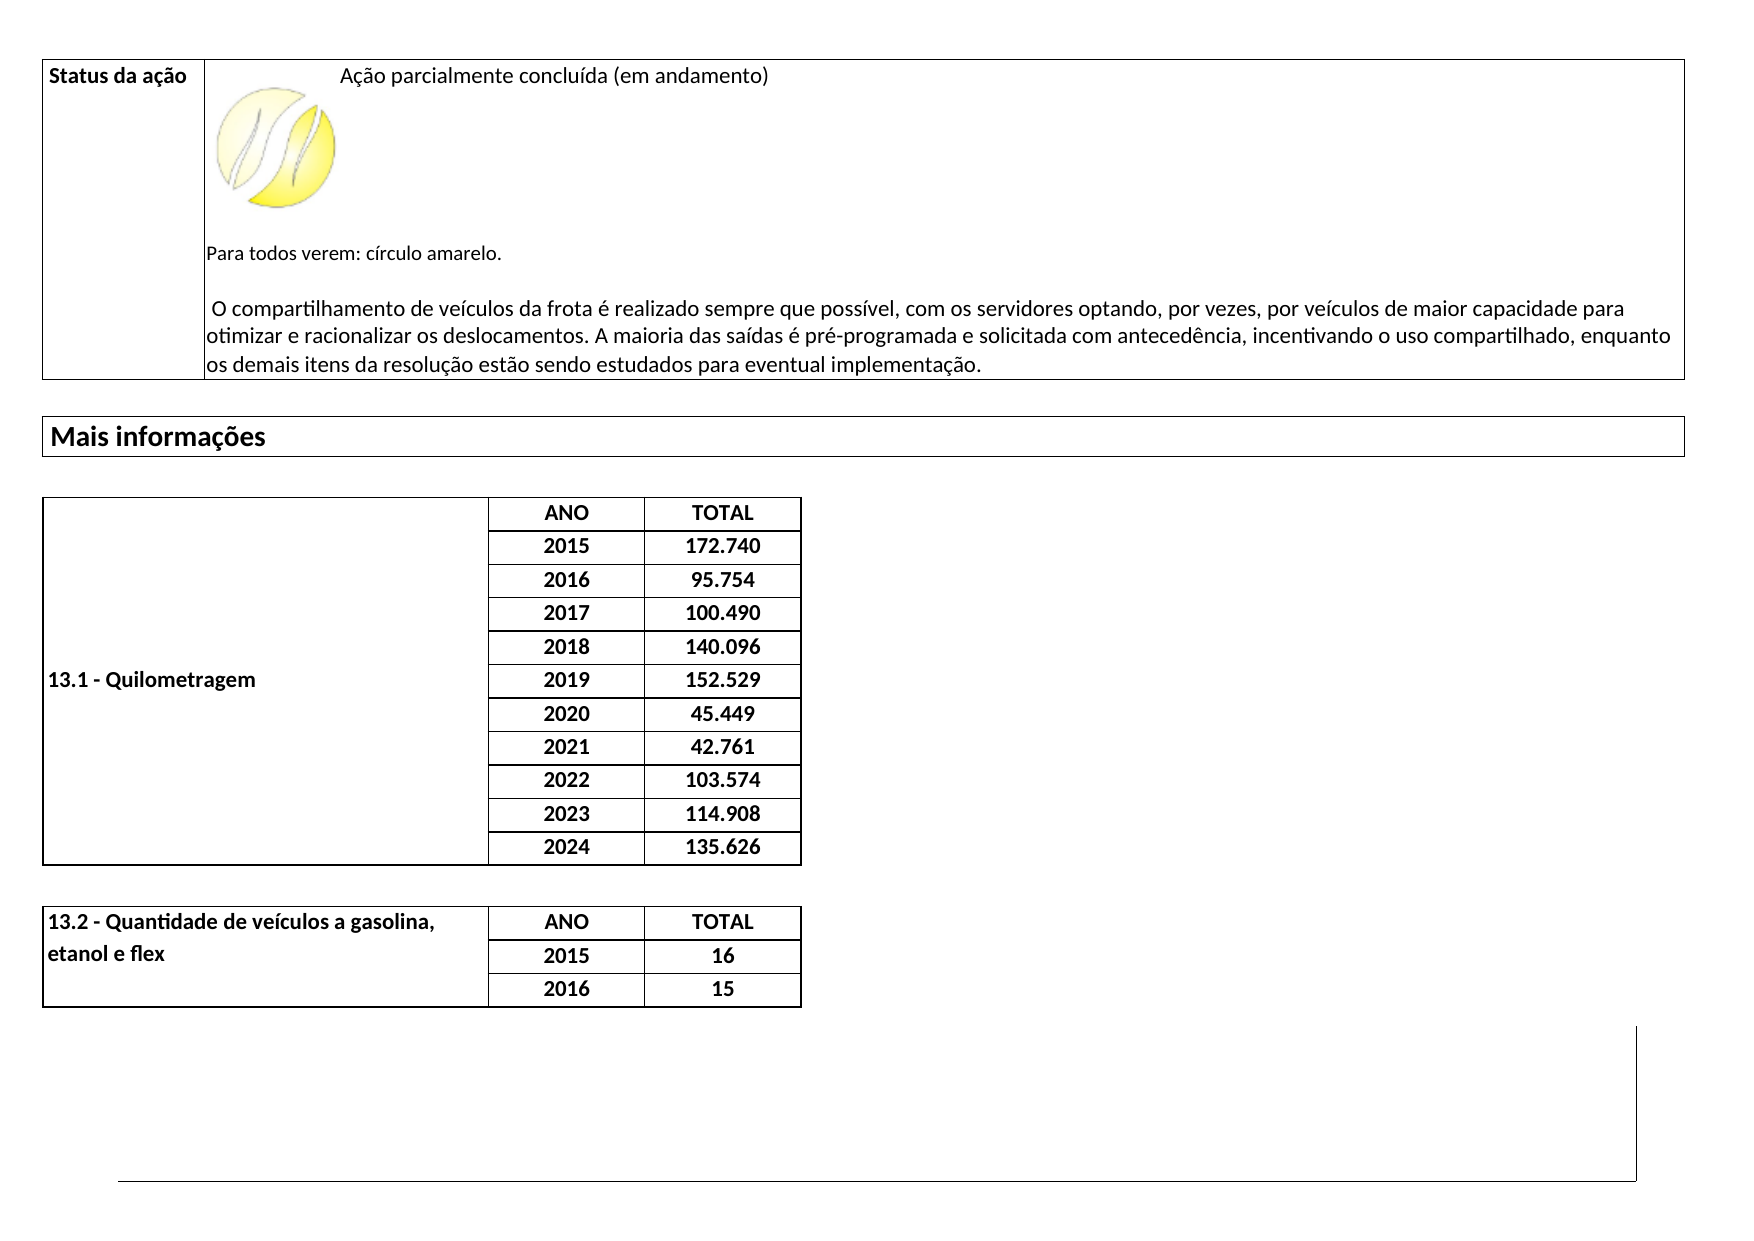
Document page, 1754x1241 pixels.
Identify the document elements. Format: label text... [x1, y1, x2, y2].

table_cell 135.626 [645, 833, 800, 864]
table_cell 100.490 [645, 598, 800, 630]
table_cell 2015 [489, 532, 644, 563]
table_header ANO [489, 498, 644, 530]
table_cell 2016 [489, 565, 644, 597]
table_cell 2023 [489, 799, 644, 831]
table_header ANO [489, 907, 644, 939]
table_cell 2018 [489, 632, 644, 664]
table_cell 2016 [489, 974, 644, 1006]
table_header Mais informações [43, 417, 1684, 456]
table_header 13.2 - Quantidade de veículos a gasolina, etanol e flex [44, 907, 488, 1006]
table_cell 15 [645, 974, 800, 1006]
table_cell 2019 [489, 665, 644, 697]
table_cell Ação parcialmente concluída (em andamento) Para todos verem: círculo amarelo. O compartilhamento de veículos da frota é realizado sempre que possível, com os servidores optando, por vezes, por veículos de maior capacidade para otimizar e racionalizar os deslocamentos. A maioria das saídas é pré-programada e solicitada com antecedência, incentivando o uso compartilhado, enquanto os demais itens da resolução estão sendo estudados para eventual implementação. [205, 60, 1684, 379]
table_cell 42.761 [645, 732, 800, 764]
table_cell 103.574 [645, 766, 800, 797]
table_cell 2015 [489, 941, 644, 973]
table_cell 172.740 [645, 532, 800, 563]
table_cell 95.754 [645, 565, 800, 597]
table_cell 45.449 [645, 699, 800, 731]
table_cell Status da ação [43, 60, 204, 379]
table_cell 2021 [489, 732, 644, 764]
table_cell 152.529 [645, 665, 800, 697]
table_cell 2022 [489, 766, 644, 797]
table_cell 2024 [489, 833, 644, 864]
table_cell 2017 [489, 598, 644, 630]
table_cell 140.096 [645, 632, 800, 664]
table_cell 16 [645, 941, 800, 973]
table_header 13.1 - Quilometragem [44, 498, 488, 864]
table_header TOTAL [645, 498, 800, 530]
table_cell 2020 [489, 699, 644, 731]
table_cell 114.908 [645, 799, 800, 831]
table_header TOTAL [645, 907, 800, 939]
